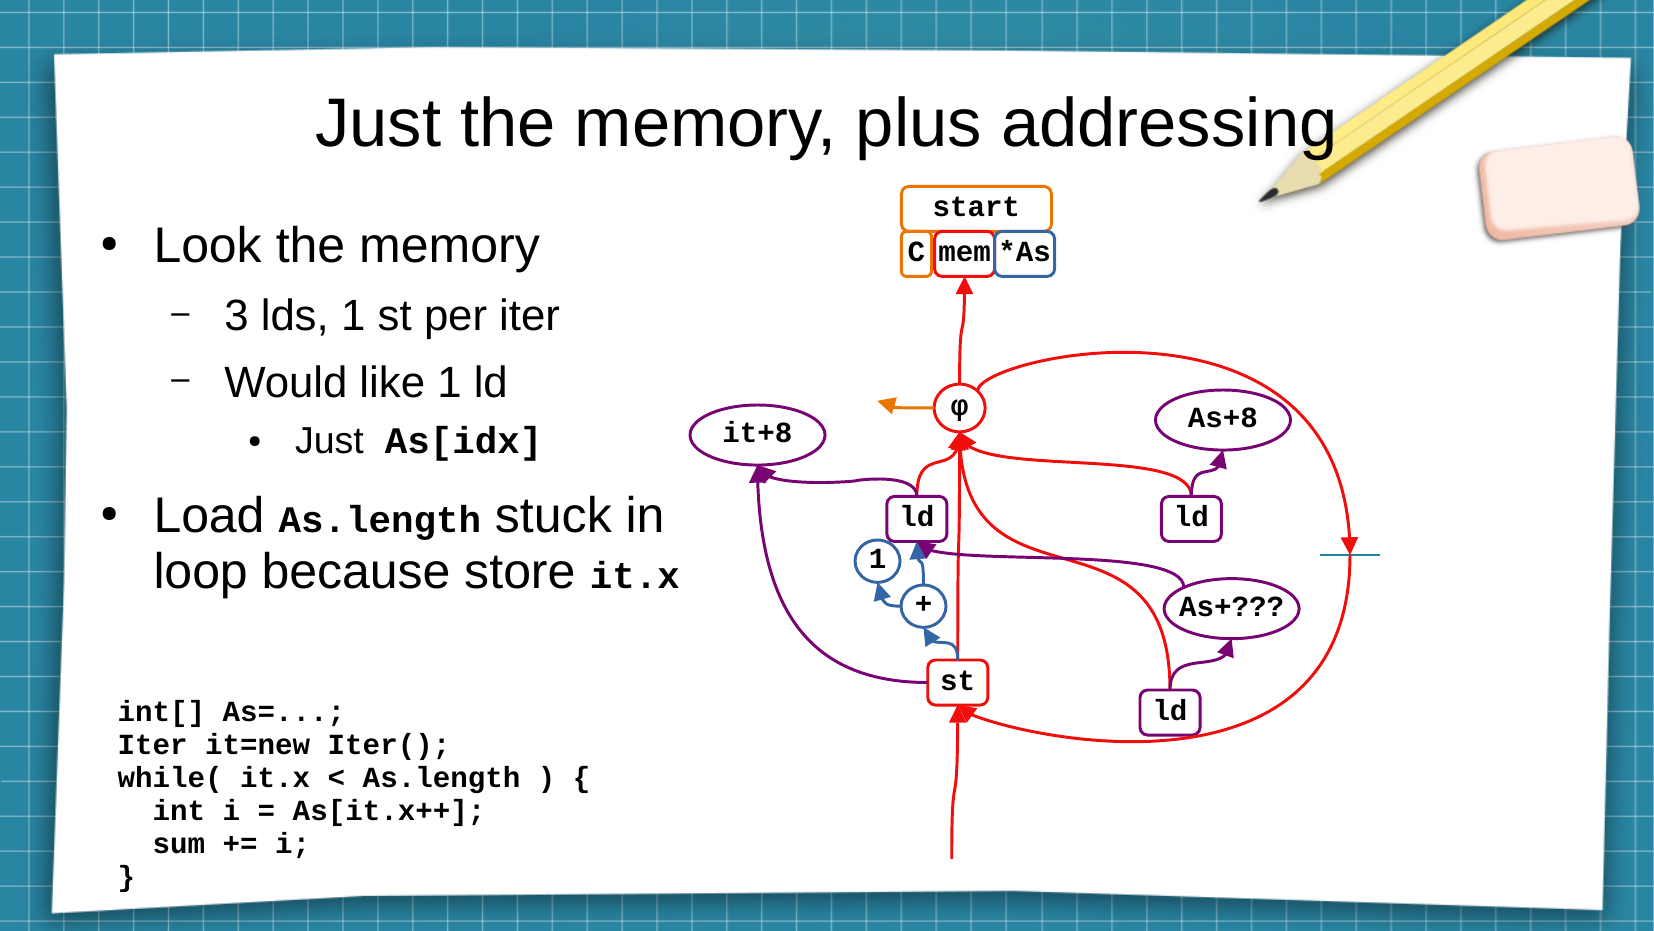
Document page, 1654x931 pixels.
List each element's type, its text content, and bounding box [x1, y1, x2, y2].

text_box int[] As=...; Iter it=new Iter(); while( it.x < As.length ) { int i = As[it.x++]; sum += i; } [102, 690, 781, 903]
text_box As+8 [1155, 390, 1291, 451]
text_box C [901, 231, 932, 277]
text_box ld [1161, 496, 1222, 542]
text_box it+8 [690, 405, 826, 466]
text_box ld [886, 496, 947, 542]
list Look the memory 3 lds, 1 st per iter Would like 1 ld Just As[idx] Load As.length stuck in loop because store it.x [82, 217, 706, 676]
text_box As+??? [1164, 578, 1300, 639]
text_box ld [1140, 690, 1201, 736]
text_box + [901, 585, 947, 628]
text_box start [901, 186, 1052, 232]
text_box φ [934, 384, 986, 432]
title Just the memory, plus addressing [82, 45, 1571, 201]
text_box *As [994, 231, 1055, 277]
text_box st [927, 660, 988, 706]
text_box mem [934, 231, 995, 277]
picture [0, 0, 1654, 931]
text_box 1 [855, 540, 901, 583]
